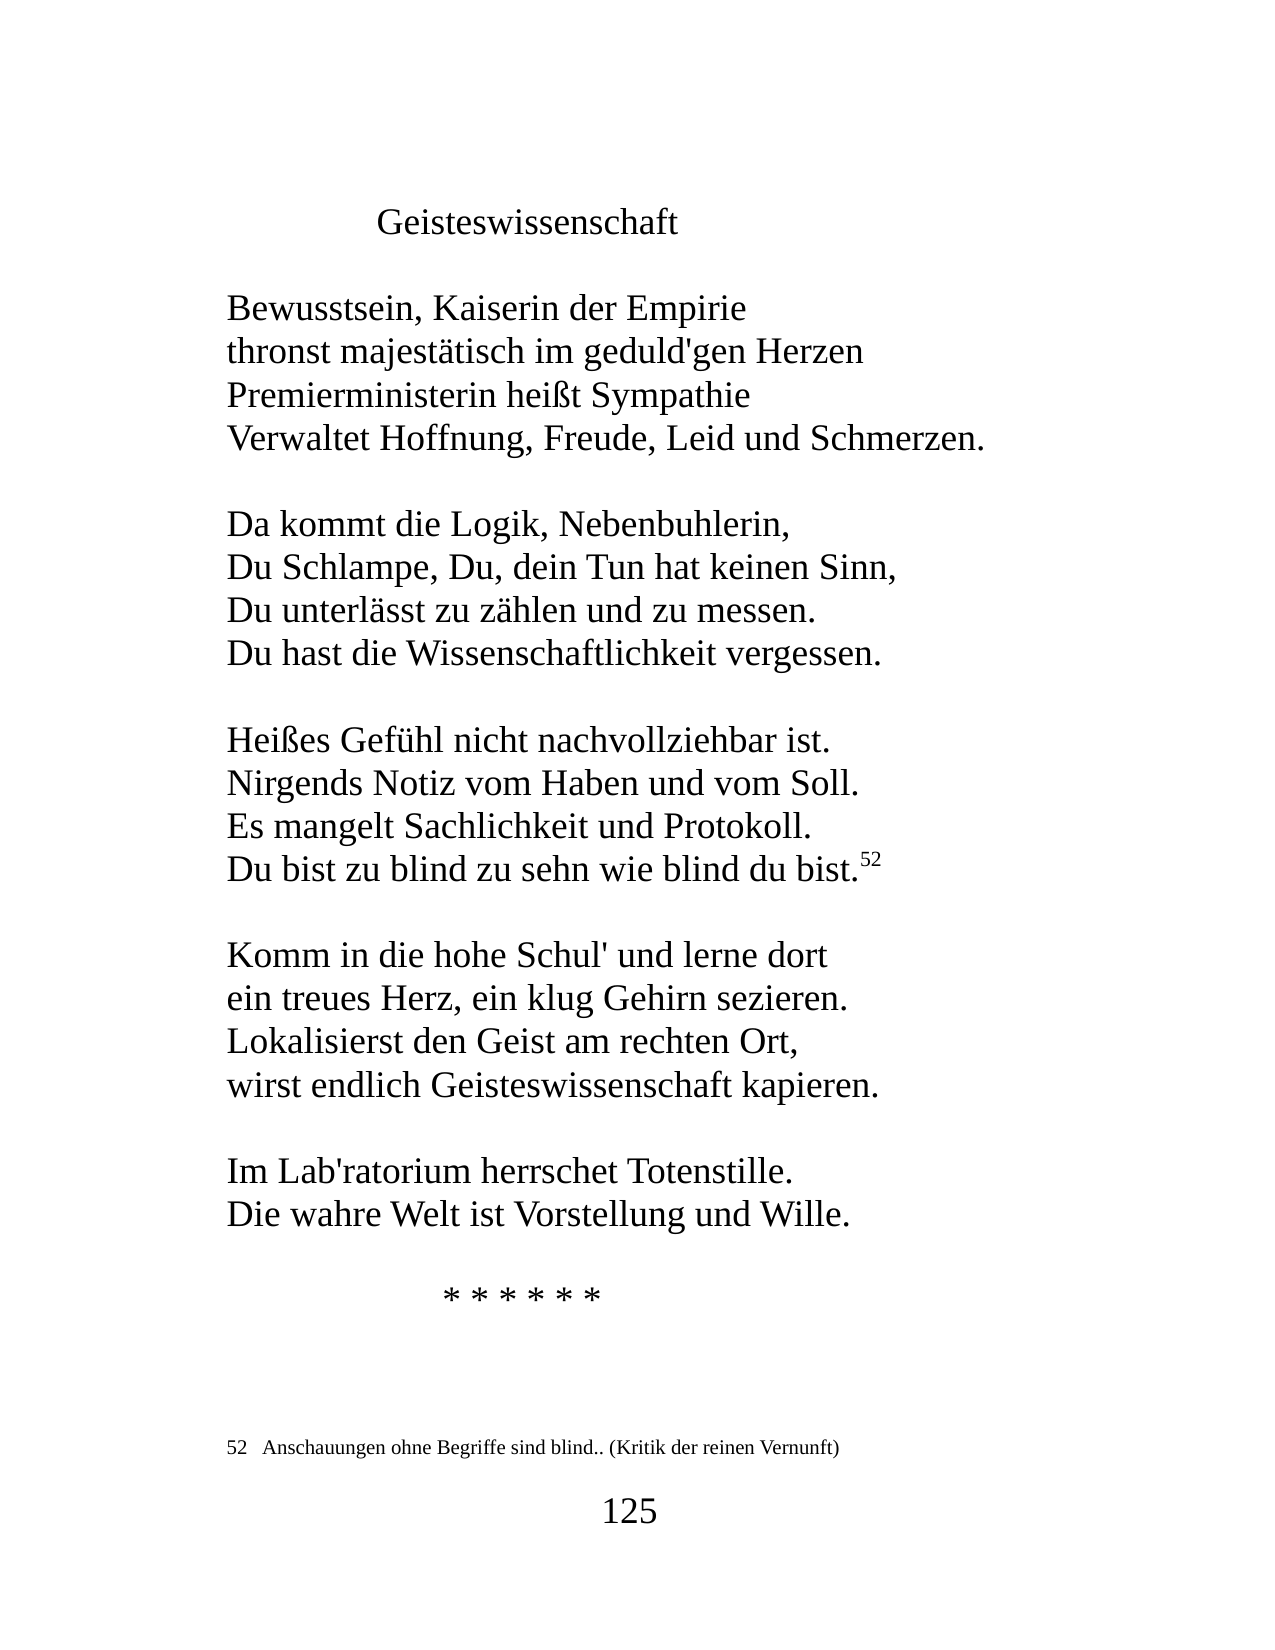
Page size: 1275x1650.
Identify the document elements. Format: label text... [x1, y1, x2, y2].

text Du hast die Wissenschaftlichkeit vergessen. [226, 631, 1157, 674]
text Geisteswissenschaft [226, 199, 1157, 243]
text Es mangelt Sachlichkeit und Protokoll. [226, 803, 1157, 846]
text Du unterlässt zu zählen und zu messen. [226, 588, 1157, 631]
text Die wahre Welt ist Vorstellung und Wille. [226, 1191, 1157, 1234]
text wirst endlich Geisteswissenschaft kapieren. [226, 1062, 1157, 1105]
text thronst majestätisch im geduld'gen Herzen [226, 329, 1157, 372]
text Verwaltet Hoffnung, Freude, Leid und Schmerzen. [226, 415, 1157, 458]
text Du bist zu blind zu sehn wie blind du bist. [226, 846, 1157, 889]
text Anschauungen ohne Begriffe sind blind.. (Kritik der reinen Vernunft) [226, 1435, 1157, 1459]
text Bewusstsein, Kaiserin der Empirie [226, 286, 1157, 329]
text Du Schlampe, Du, dein Tun hat keinen Sinn, [226, 544, 1157, 588]
text Im Lab'ratorium herrschet Totenstille. [226, 1148, 1157, 1191]
text Heißes Gefühl nicht nachvollziehbar ist. [226, 717, 1157, 760]
text Komm in die hohe Schul' und lerne dort [226, 933, 1157, 976]
text Premierministerin heißt Sympathie [226, 372, 1157, 415]
text Lokalisierst den Geist am rechten Ort, [226, 1019, 1157, 1062]
text ein treues Herz, ein klug Gehirn sezieren. [226, 976, 1157, 1019]
text Da kommt die Logik, Nebenbuhlerin, [226, 501, 1157, 544]
text Nirgends Notiz vom Haben und vom Soll. [226, 760, 1157, 803]
text * * * * * * [226, 1278, 1157, 1321]
